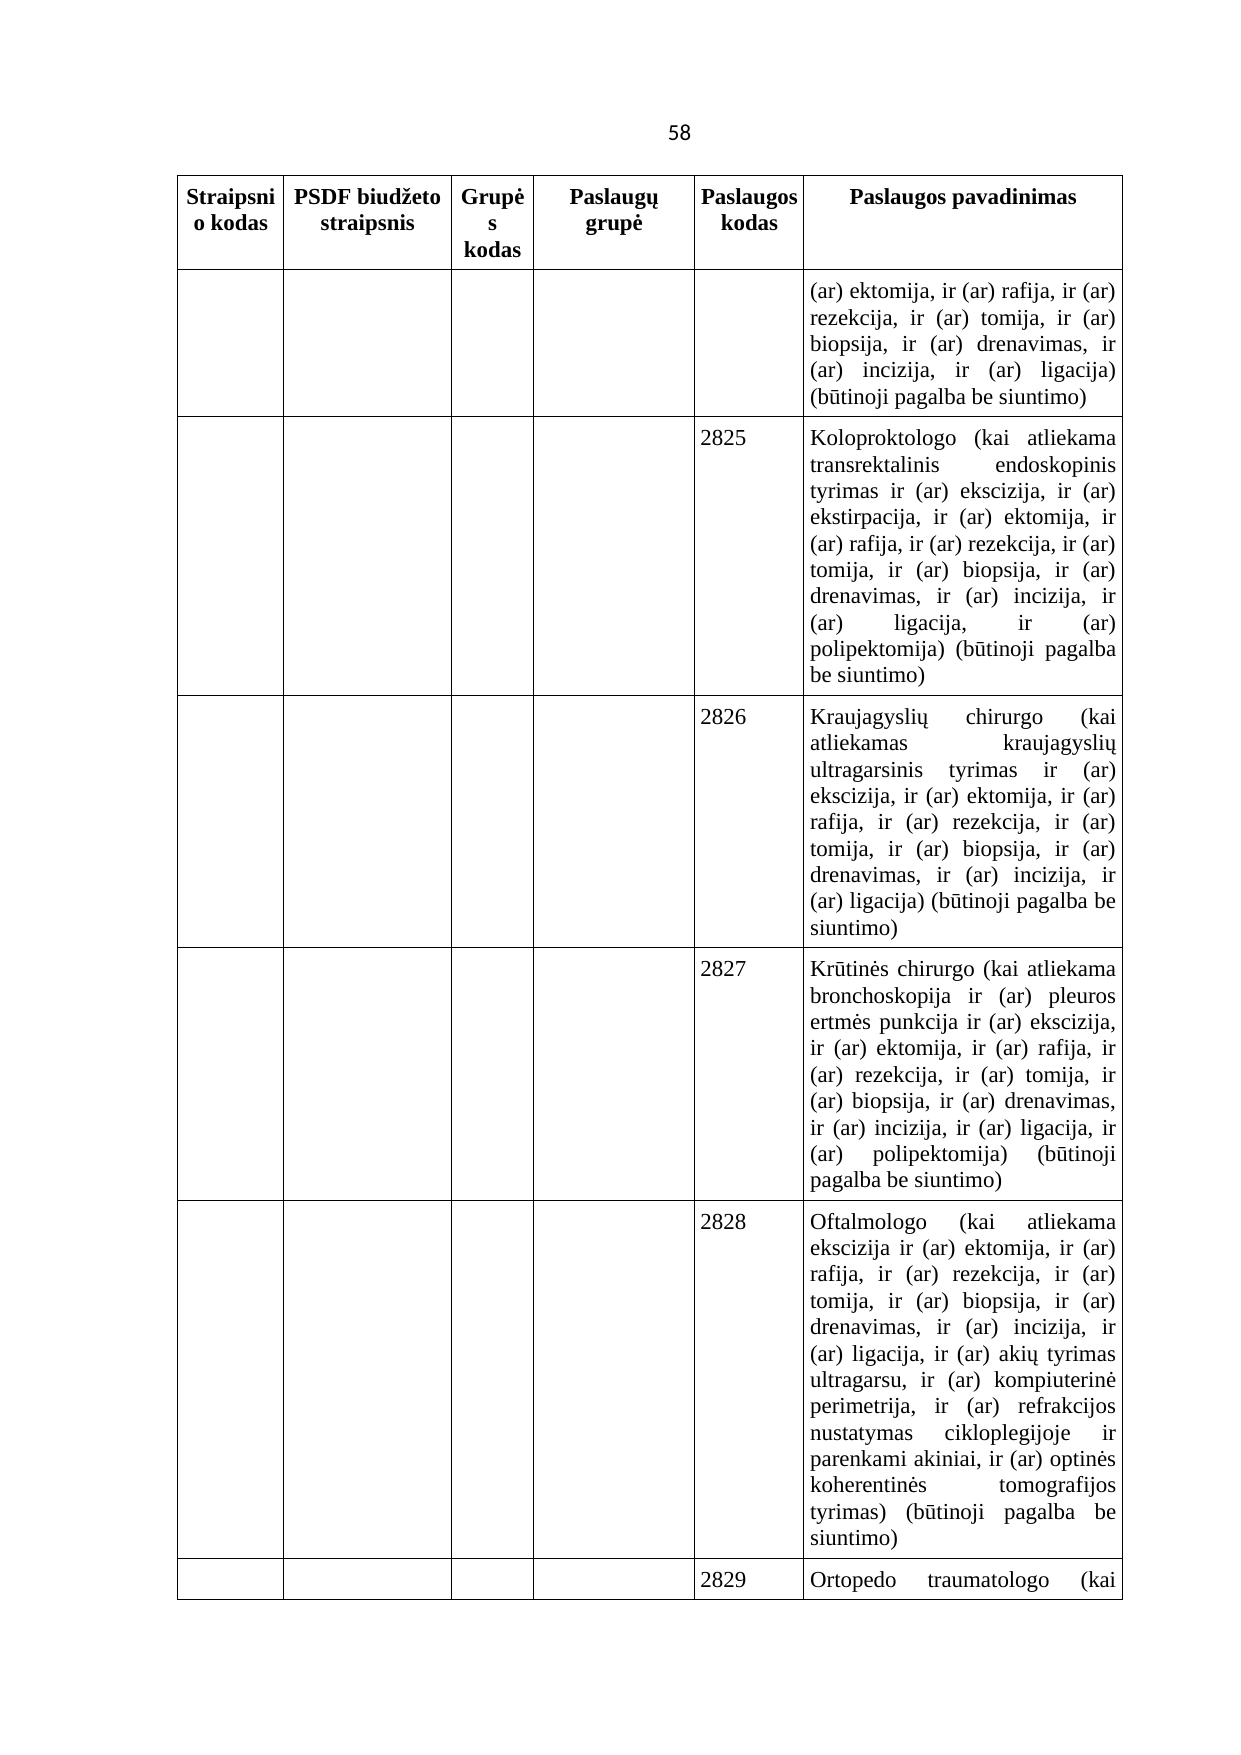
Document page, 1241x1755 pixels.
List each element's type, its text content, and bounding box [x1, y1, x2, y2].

table_cell [452, 948, 533, 1200]
table_cell 2827 [695, 948, 803, 1200]
table_header PSDF biudžeto straipsnis [284, 176, 451, 269]
table_cell [178, 1559, 283, 1599]
table_cell Krūtinės chirurgo (kai atliekama bronchoskopija ir (ar) pleuros ertmės punkcija ir (ar) ekscizija, ir (ar) ektomija, ir (ar) rafija, ir (ar) rezekcija, ir (ar) tomija, ir (ar) biopsija, ir (ar) drenavimas, ir (ar) incizija, ir (ar) ligacija, ir (ar) polipektomija) (būtinoji pagalba be siuntimo) [804, 948, 1122, 1200]
table_cell [534, 948, 694, 1200]
table_header Straipsnio kodas [178, 176, 283, 269]
table_cell Oftalmologo (kai atliekama ekscizija ir (ar) ektomija, ir (ar) rafija, ir (ar) rezekcija, ir (ar) tomija, ir (ar) biopsija, ir (ar) drenavimas, ir (ar) incizija, ir (ar) ligacija, ir (ar) akių tyrimas ultragarsu, ir (ar) kompiuterinė perimetrija, ir (ar) refrakcijos nustatymas cikloplegijoje ir parenkami akiniai, ir (ar) optinės koherentinės tomografijos tyrimas) (būtinoji pagalba be siuntimo) [804, 1201, 1122, 1557]
table_cell [534, 1201, 694, 1557]
table_cell 2828 [695, 1201, 803, 1557]
table_cell [284, 1559, 451, 1599]
table_cell [178, 270, 283, 416]
table_cell [452, 696, 533, 947]
table_header Paslaugų grupė [534, 176, 694, 269]
table_header Grupės kodas [452, 176, 533, 269]
table_header Paslaugos pavadinimas [804, 176, 1122, 269]
table_cell [178, 417, 283, 695]
table_header Paslaugos kodas [695, 176, 803, 269]
table_cell 2825 [695, 417, 803, 695]
table_cell [284, 948, 451, 1200]
table_cell [178, 1201, 283, 1557]
table_cell [284, 417, 451, 695]
table_cell [534, 1559, 694, 1599]
table_cell Koloproktologo (kai atliekama transrektalinis endoskopinis tyrimas ir (ar) ekscizija, ir (ar) ekstirpacija, ir (ar) ektomija, ir (ar) rafija, ir (ar) rezekcija, ir (ar) tomija, ir (ar) biopsija, ir (ar) drenavimas, ir (ar) incizija, ir (ar) ligacija, ir (ar) polipektomija) (būtinoji pagalba be siuntimo) [804, 417, 1122, 695]
table_cell [284, 696, 451, 947]
table_cell Ortopedo traumatologo (kai [804, 1559, 1122, 1599]
table_cell [284, 270, 451, 416]
table_cell [178, 948, 283, 1200]
table_cell [452, 1201, 533, 1557]
table_cell [452, 417, 533, 695]
table_cell Kraujagyslių chirurgo (kai atliekamas kraujagyslių ultragarsinis tyrimas ir (ar) ekscizija, ir (ar) ektomija, ir (ar) rafija, ir (ar) rezekcija, ir (ar) tomija, ir (ar) biopsija, ir (ar) drenavimas, ir (ar) incizija, ir (ar) ligacija) (būtinoji pagalba be siuntimo) [804, 696, 1122, 947]
table_cell (ar) ektomija, ir (ar) rafija, ir (ar) rezekcija, ir (ar) tomija, ir (ar) biopsija, ir (ar) drenavimas, ir (ar) incizija, ir (ar) ligacija) (būtinoji pagalba be siuntimo) [804, 270, 1122, 416]
table_cell [452, 1559, 533, 1599]
table_cell [452, 270, 533, 416]
table_cell [534, 417, 694, 695]
table_cell [284, 1201, 451, 1557]
table_cell [534, 696, 694, 947]
table_cell 2826 [695, 696, 803, 947]
table_cell [534, 270, 694, 416]
table_cell 2829 [695, 1559, 803, 1599]
table_cell [178, 696, 283, 947]
table_cell [695, 270, 803, 416]
